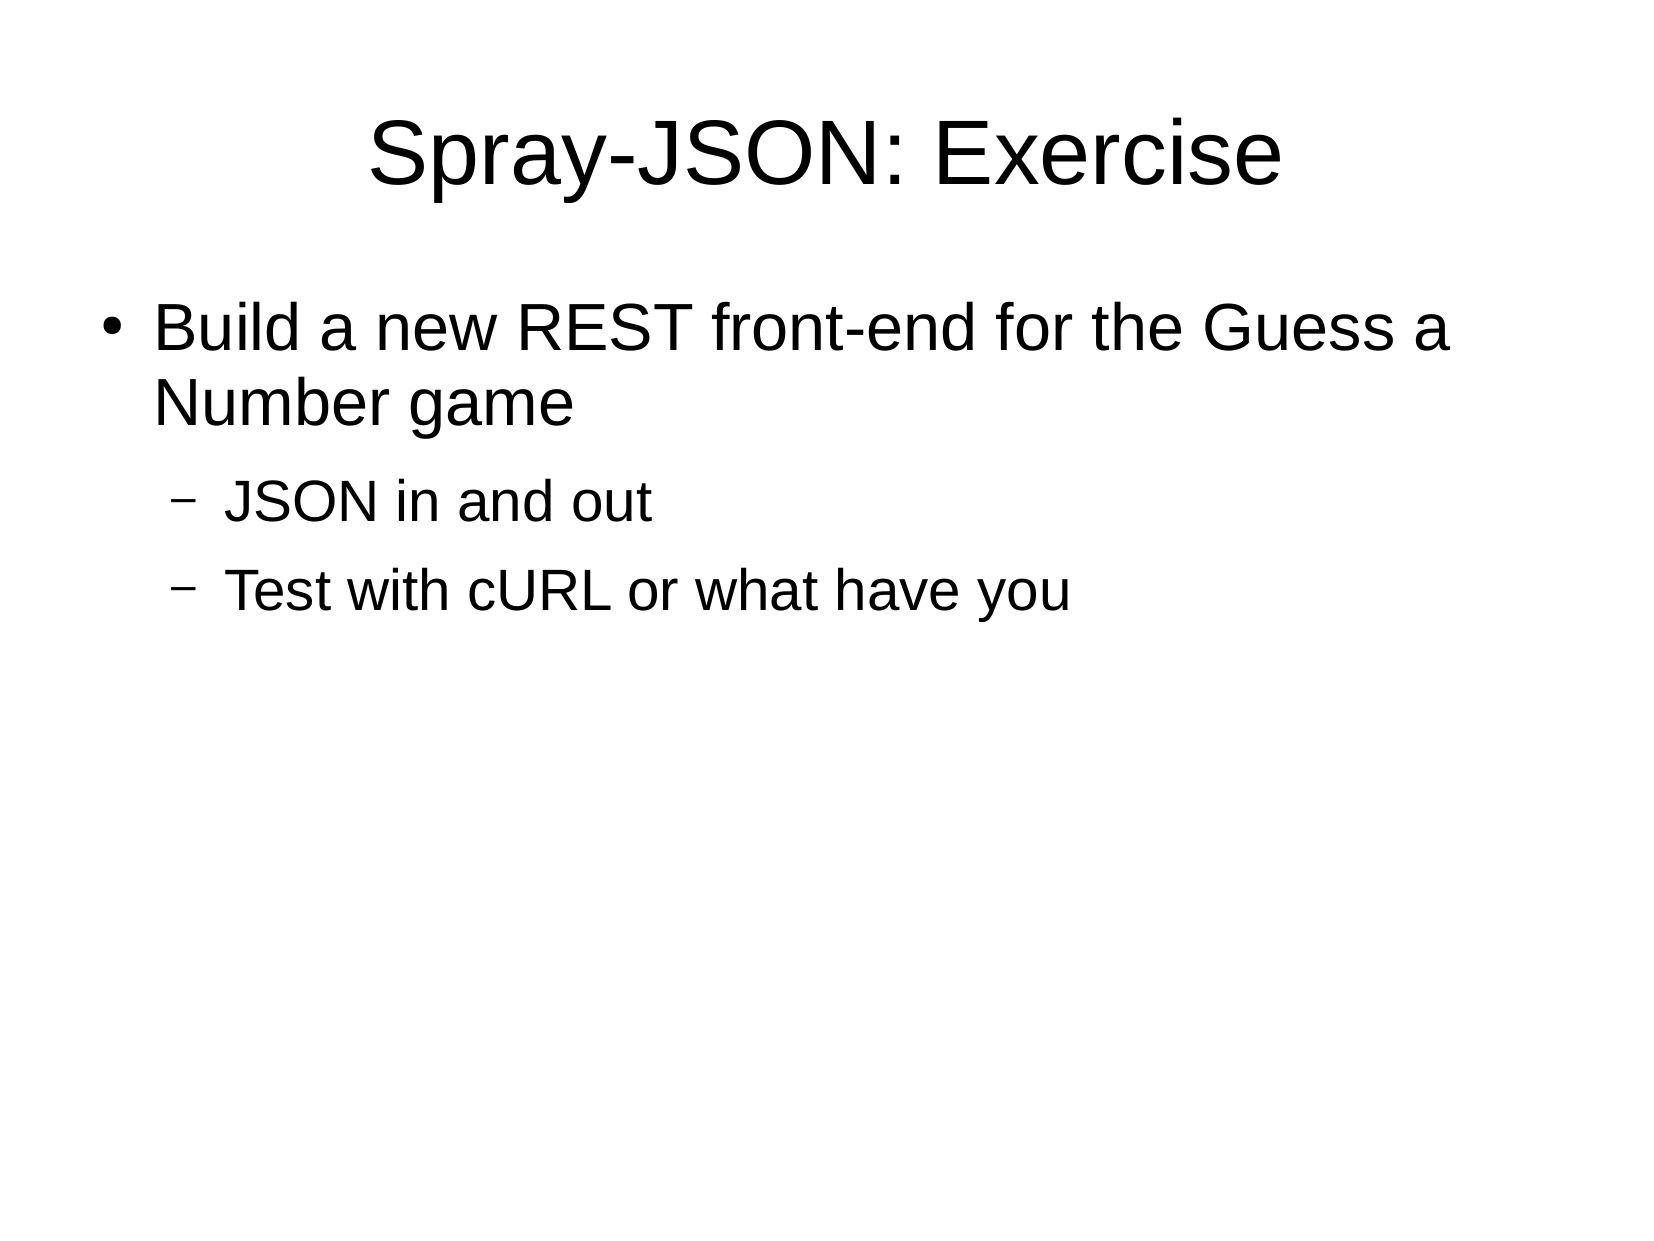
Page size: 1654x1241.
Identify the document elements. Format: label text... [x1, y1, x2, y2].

list Build a new REST front-end for the Guess a Number game JSON in and out Test with cURL or what have you [82, 290, 1571, 1010]
title Spray-JSON: Exercise [82, 49, 1571, 257]
